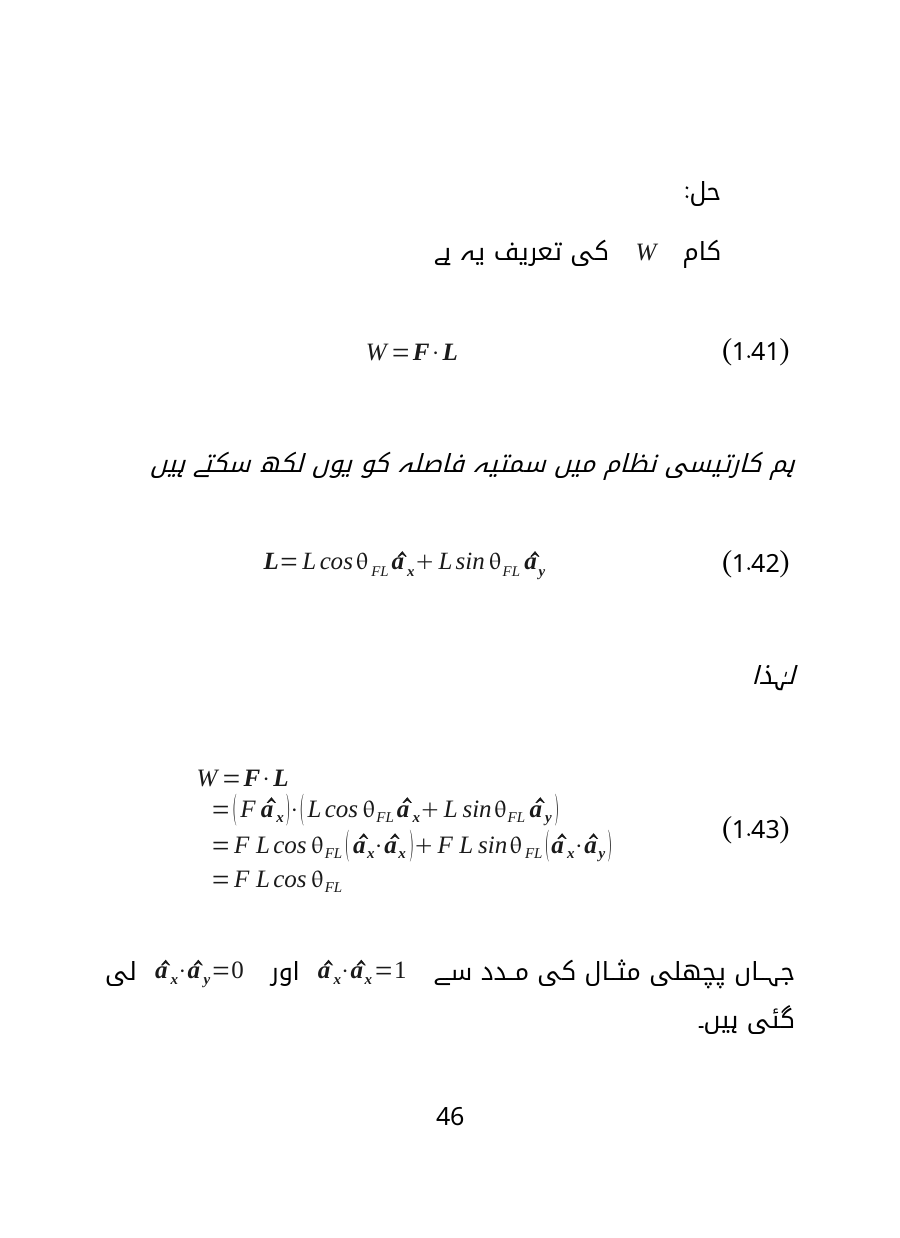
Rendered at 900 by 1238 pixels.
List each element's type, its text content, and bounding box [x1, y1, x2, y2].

table_header [105, 759, 696, 914]
text ہم کارتیسی نظام میں سمتیہ فاصلہ کو یوں لکھ سکتے ہیں [105, 440, 795, 488]
table_header (1.41) [710, 323, 795, 394]
table_header (1.43) [696, 759, 795, 914]
table_header [105, 534, 694, 606]
text کام کی تعریف یہ ہے [105, 228, 795, 276]
table_header (1.42) [694, 534, 795, 606]
text جہاں پچھلی مثال کی مدد سے اور لی گئی ہیں۔ [105, 949, 795, 1043]
text لہٰذا [105, 652, 795, 699]
table_header [105, 323, 709, 394]
text حل: [105, 168, 795, 216]
